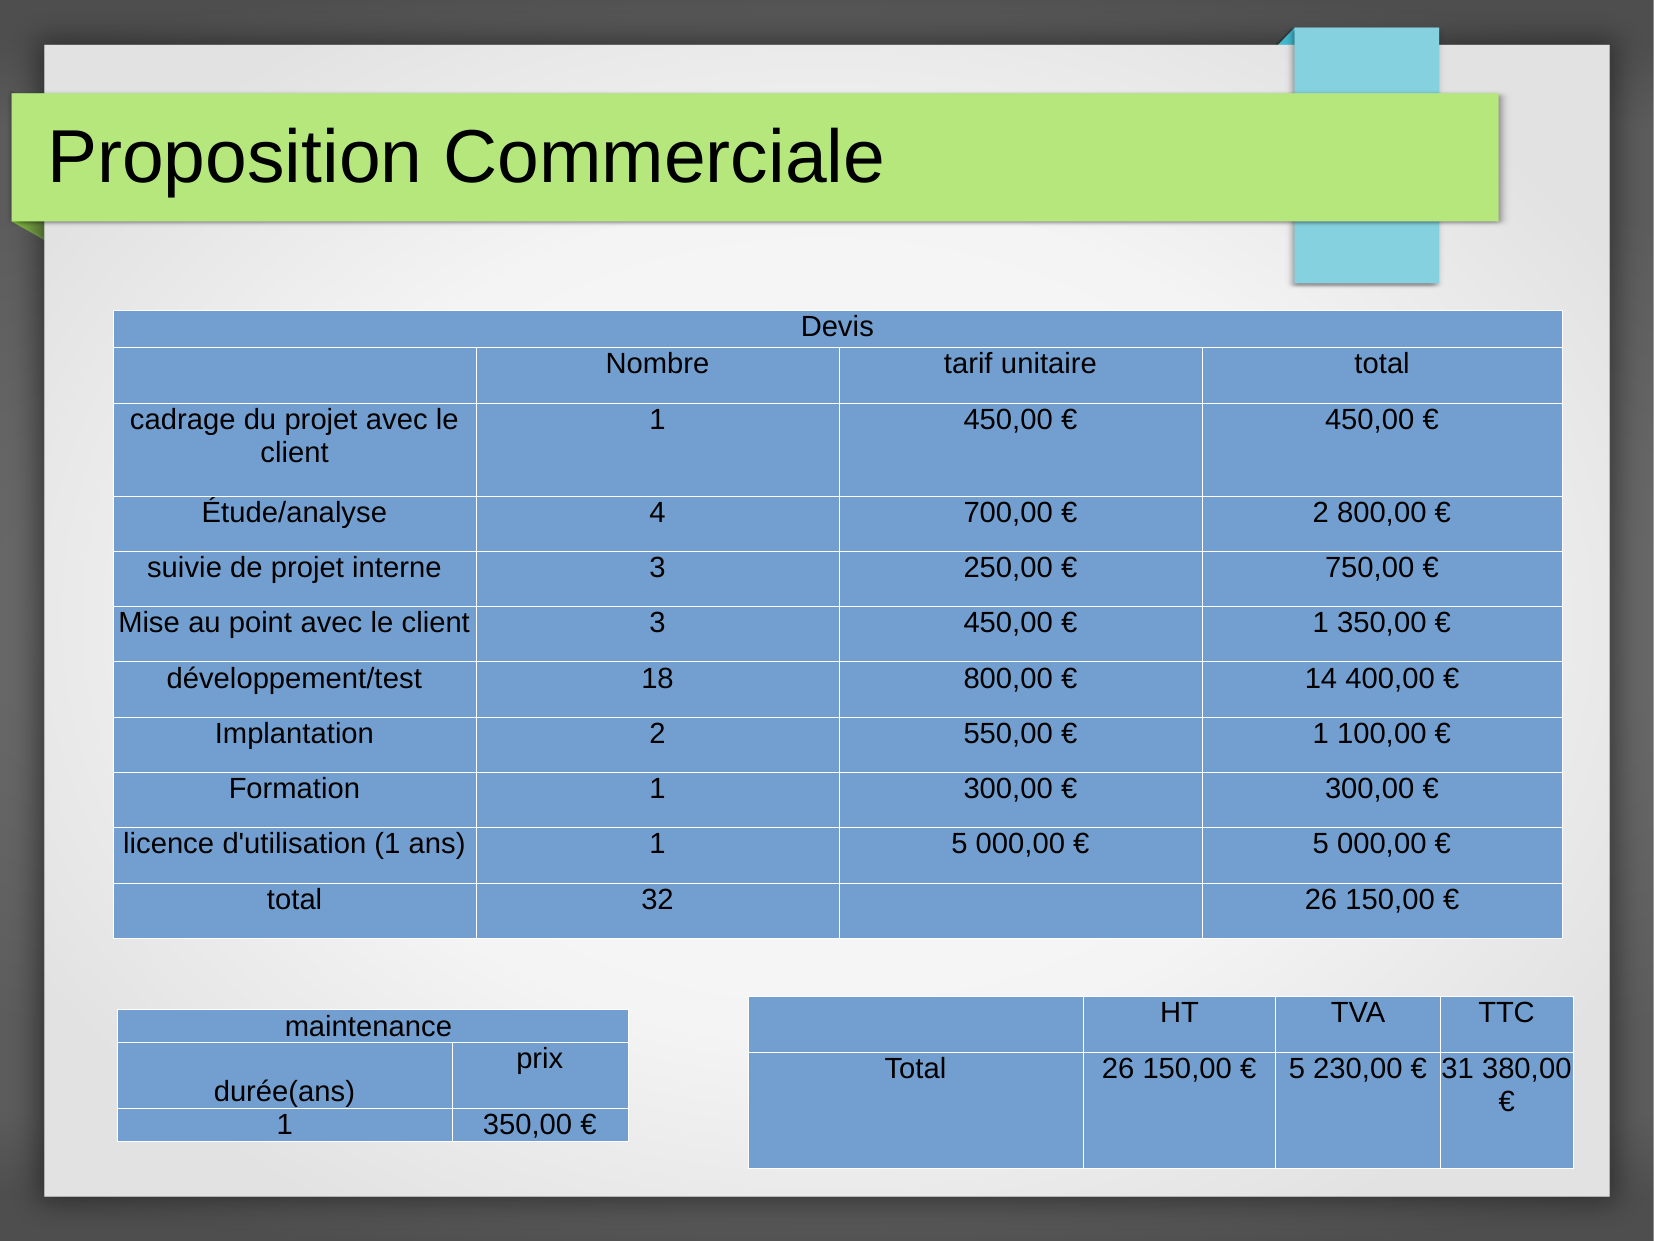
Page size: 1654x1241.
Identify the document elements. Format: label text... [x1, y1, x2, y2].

table_cell 5 000,00 € [840, 828, 1202, 883]
table_cell Total [749, 1053, 1083, 1168]
table_cell total [114, 884, 476, 938]
table_cell 300,00 € [840, 773, 1202, 827]
table_cell 1 350,00 € [1203, 607, 1562, 661]
table_cell Étude/analyse [114, 497, 476, 551]
table_cell Implantation [114, 718, 476, 772]
table_header Devis [114, 311, 1562, 347]
table_cell 3 [477, 552, 839, 606]
table_cell 1 [477, 773, 839, 827]
title Proposition Commerciale [47, 52, 1536, 260]
table_cell 1 100,00 € [1203, 718, 1562, 772]
table_cell cadrage du projet avec le client [114, 404, 476, 496]
table_cell Mise au point avec le client [114, 607, 476, 661]
table_cell 26 150,00 € [1084, 1053, 1275, 1168]
table_cell 2 800,00 € [1203, 497, 1562, 551]
table_cell 1 [118, 1109, 452, 1141]
table_cell [840, 884, 1202, 938]
table_cell tarif unitaire [840, 348, 1202, 403]
table_header HT [1084, 997, 1275, 1052]
table_cell 450,00 € [840, 404, 1202, 496]
table_cell durée(ans) [118, 1043, 452, 1108]
picture [0, 0, 1654, 1241]
table_cell 18 [477, 662, 839, 717]
table_cell 450,00 € [840, 607, 1202, 661]
table_cell suivie de projet interne [114, 552, 476, 606]
table_cell 450,00 € [1203, 404, 1562, 496]
table_header TTC [1441, 997, 1573, 1052]
table_header TVA [1276, 997, 1440, 1052]
table_cell 31 380,00 € [1441, 1053, 1573, 1168]
table_cell 3 [477, 607, 839, 661]
table_cell total [1203, 348, 1562, 403]
table_cell 250,00 € [840, 552, 1202, 606]
table_cell 700,00 € [840, 497, 1202, 551]
table_cell 1 [477, 828, 839, 883]
table_cell 4 [477, 497, 839, 551]
table_header [749, 997, 1083, 1052]
table_cell prix [453, 1043, 628, 1108]
table_cell 1 [477, 404, 839, 496]
table_cell Nombre [477, 348, 839, 403]
table_cell 26 150,00 € [1203, 884, 1562, 938]
table_cell 350,00 € [453, 1109, 628, 1141]
table_cell 32 [477, 884, 839, 938]
table_cell 5 000,00 € [1203, 828, 1562, 883]
table_cell développement/test [114, 662, 476, 717]
table_cell 550,00 € [840, 718, 1202, 772]
table_cell 5 230,00 € [1276, 1053, 1440, 1168]
table_cell 300,00 € [1203, 773, 1562, 827]
table_cell 750,00 € [1203, 552, 1562, 606]
table_cell licence d'utilisation (1 ans) [114, 828, 476, 883]
table_cell [114, 348, 476, 403]
table_cell 14 400,00 € [1203, 662, 1562, 717]
table_cell 2 [477, 718, 839, 772]
table_cell 800,00 € [840, 662, 1202, 717]
table_header maintenance [118, 1010, 628, 1042]
table_cell Formation [114, 773, 476, 827]
